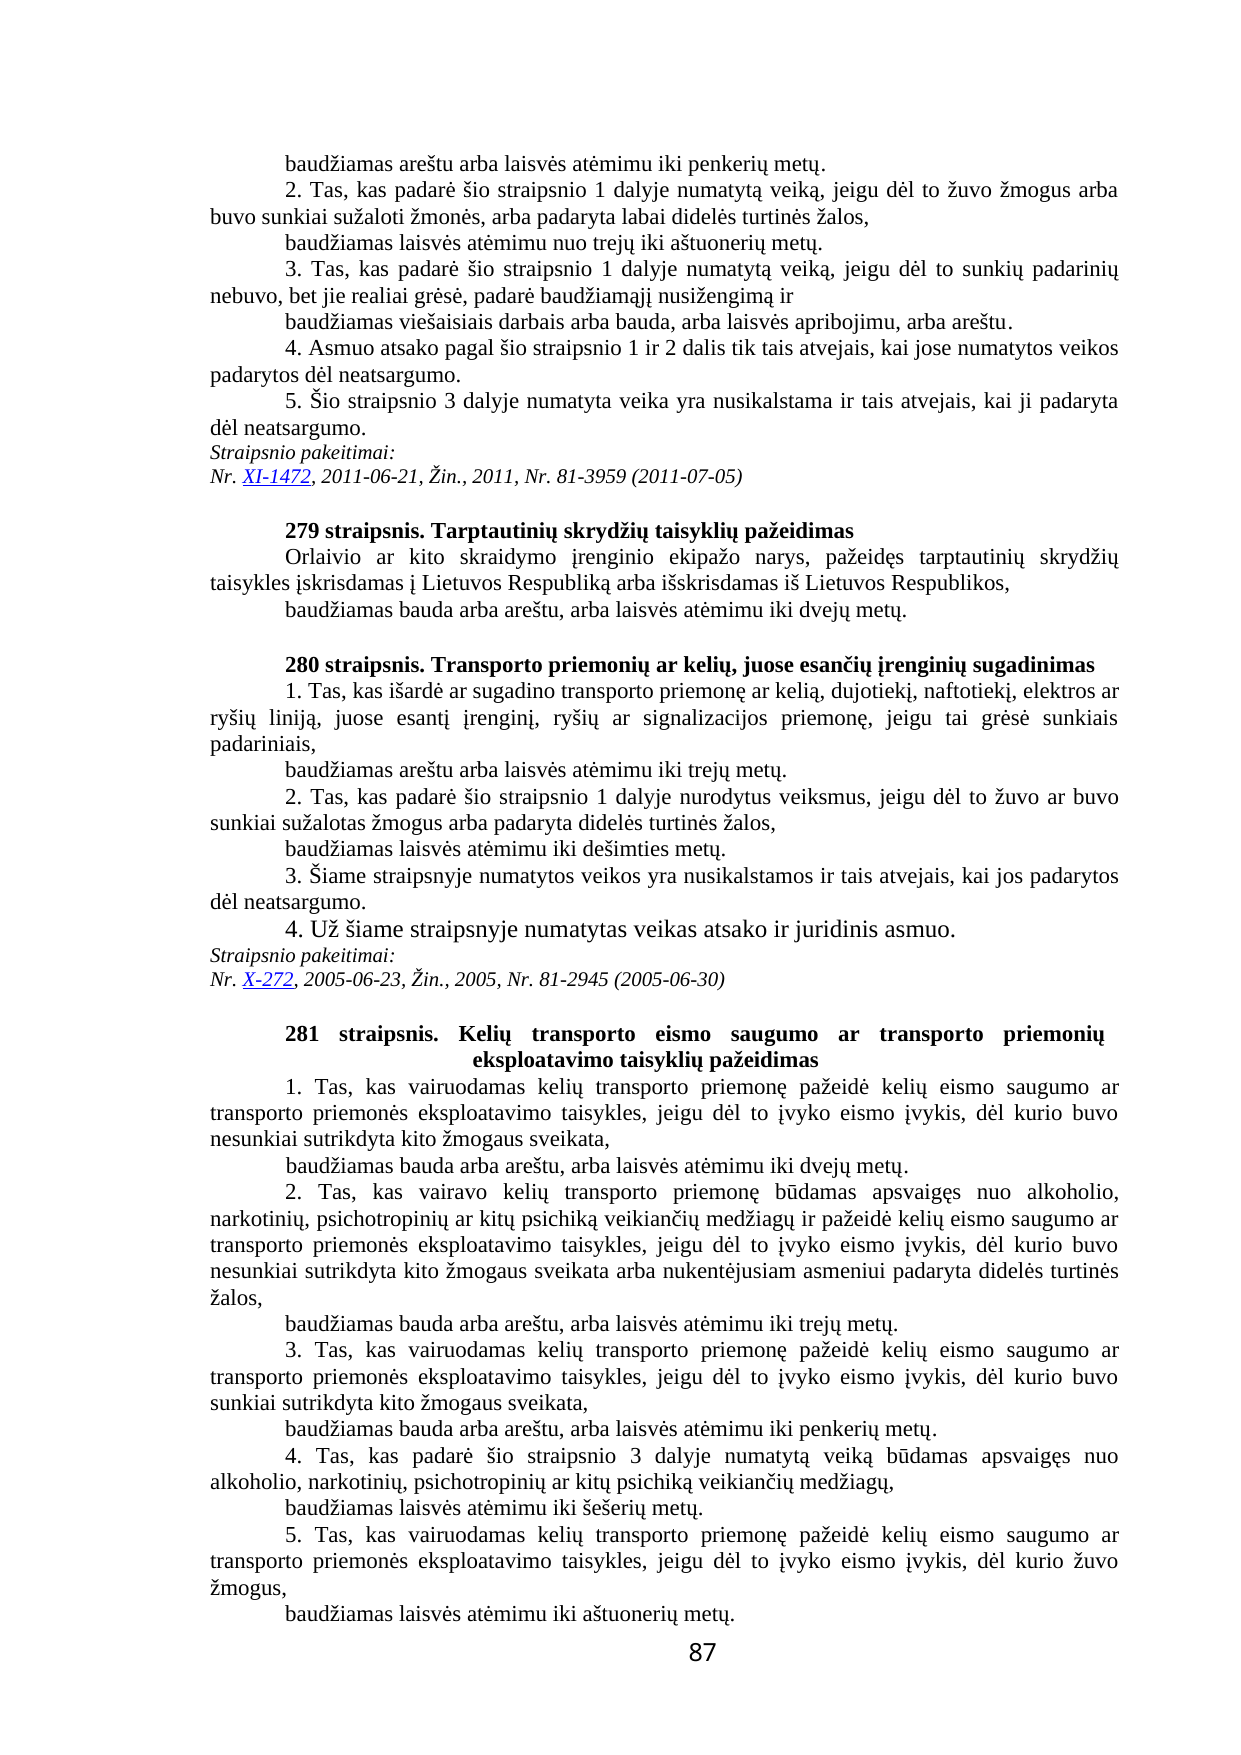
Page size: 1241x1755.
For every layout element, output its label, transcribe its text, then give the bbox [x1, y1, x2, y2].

text 2. Tas, kas padarė šio straipsnio 1 dalyje nurodytus veiksmus, jeigu dėl to žuvo ar buvo sunkiai sužalotas žmogus arba padaryta didelės turtinės žalos, [210, 783, 1120, 835]
text 5. Šio straipsnio 3 dalyje numatyta veika yra nusikalstama ir tais atvejais, kai ji padaryta dėl neatsargumo. [210, 387, 1120, 440]
text baudžiamas bauda arba areštu, arba laisvės atėmimu iki trejų metų. [210, 1310, 1120, 1336]
text 4. Už šiame straipsnyje numatytas veikas atsako ir juridinis asmuo. [210, 914, 1120, 943]
text 3. Tas, kas padarė šio straipsnio 1 dalyje numatytą veiką, jeigu dėl to sunkių padarinių nebuvo, bet jie realiai grėsė, padarė baudžiamąjį nusižengimą ir [210, 255, 1120, 308]
text baudžiamas laisvės atėmimu iki aštuonerių metų. [210, 1600, 1120, 1626]
text 4. Tas, kas padarė šio straipsnio 3 dalyje numatytą veiką būdamas apsvaigęs nuo alkoholio, narkotinių, psichotropinių ar kitų psichiką veikiančių medžiagų, [210, 1442, 1120, 1494]
text baudžiamas viešaisiais darbais arba bauda, arba laisvės apribojimu, arba areštu. [210, 308, 1120, 334]
text 281 straipsnis. Kelių transporto eismo saugumo ar transporto priemonių eksploatavimo taisyklių pažeidimas [285, 1020, 1106, 1073]
text 2. Tas, kas vairavo kelių transporto priemonę būdamas apsvaigęs nuo alkoholio, narkotinių, psichotropinių ar kitų psichiką veikiančių medžiagų ir pažeidė kelių eismo saugumo ar transporto priemonės eksploatavimo taisykles, jeigu dėl to įvyko eismo įvykis, dėl kurio buvo nesunkiai sutrikdyta kito žmogaus sveikata arba nukentėjusiam asmeniui padaryta didelės turtinės žalos, [210, 1178, 1120, 1310]
text Straipsnio pakeitimai: [210, 440, 1120, 464]
text baudžiamas laisvės atėmimu nuo trejų iki aštuonerių metų. [210, 229, 1120, 255]
text Orlaivio ar kito skraidymo įrenginio ekipažo narys, pažeidęs tarptautinių skrydžių taisykles įskrisdamas į Lietuvos Respubliką arba išskrisdamas iš Lietuvos Respublikos, [210, 543, 1120, 596]
text baudžiamas areštu arba laisvės atėmimu iki trejų metų. [210, 756, 1120, 783]
text 3. Tas, kas vairuodamas kelių transporto priemonę pažeidė kelių eismo saugumo ar transporto priemonės eksploatavimo taisykles, jeigu dėl to įvyko eismo įvykis, dėl kurio buvo sunkiai sutrikdyta kito žmogaus sveikata, [210, 1336, 1120, 1415]
text baudžiamas areštu arba laisvės atėmimu iki penkerių metų. [210, 150, 1120, 176]
text baudžiamas laisvės atėmimu iki šešerių metų. [210, 1494, 1120, 1521]
text 1. Tas, kas vairuodamas kelių transporto priemonę pažeidė kelių eismo saugumo ar transporto priemonės eksploatavimo taisykles, jeigu dėl to įvyko eismo įvykis, dėl kurio buvo nesunkiai sutrikdyta kito žmogaus sveikata, [210, 1073, 1120, 1152]
text 279 straipsnis. Tarptautinių skrydžių taisyklių pažeidimas [210, 517, 1120, 543]
text Nr. X-272, 2005-06-23, Žin., 2005, Nr. 81-2945 (2005-06-30) [210, 967, 1120, 991]
text Nr. XI-1472, 2011-06-21, Žin., 2011, Nr. 81-3959 (2011-07-05) [210, 464, 1120, 488]
text baudžiamas bauda arba areštu, arba laisvės atėmimu iki penkerių metų. [210, 1415, 1120, 1442]
text baudžiamas bauda arba areštu, arba laisvės atėmimu iki dvejų metų. [210, 596, 1120, 622]
text baudžiamas bauda arba areštu, arba laisvės atėmimu iki dvejų metų. [210, 1152, 1106, 1178]
text 280 straipsnis. Transporto priemonių ar kelių, juose esančių įrenginių sugadinimas [285, 651, 1120, 677]
text 5. Tas, kas vairuodamas kelių transporto priemonę pažeidė kelių eismo saugumo ar transporto priemonės eksploatavimo taisykles, jeigu dėl to įvyko eismo įvykis, dėl kurio žuvo žmogus, [210, 1521, 1120, 1600]
text Straipsnio pakeitimai: [210, 943, 1120, 967]
text 2. Tas, kas padarė šio straipsnio 1 dalyje numatytą veiką, jeigu dėl to žuvo žmogus arba buvo sunkiai sužaloti žmonės, arba padaryta labai didelės turtinės žalos, [210, 176, 1120, 229]
text 1. Tas, kas išardė ar sugadino transporto priemonę ar kelią, dujotiekį, naftotiekį, elektros ar ryšių liniją, juose esantį įrenginį, ryšių ar signalizacijos priemonę, jeigu tai grėsė sunkiais padariniais, [210, 677, 1120, 756]
text baudžiamas laisvės atėmimu iki dešimties metų. [210, 835, 1120, 862]
text 4. Asmuo atsako pagal šio straipsnio 1 ir 2 dalis tik tais atvejais, kai jose numatytos veikos padarytos dėl neatsargumo. [210, 334, 1120, 387]
text 3. Šiame straipsnyje numatytos veikos yra nusikalstamos ir tais atvejais, kai jos padarytos dėl neatsargumo. [210, 862, 1120, 914]
